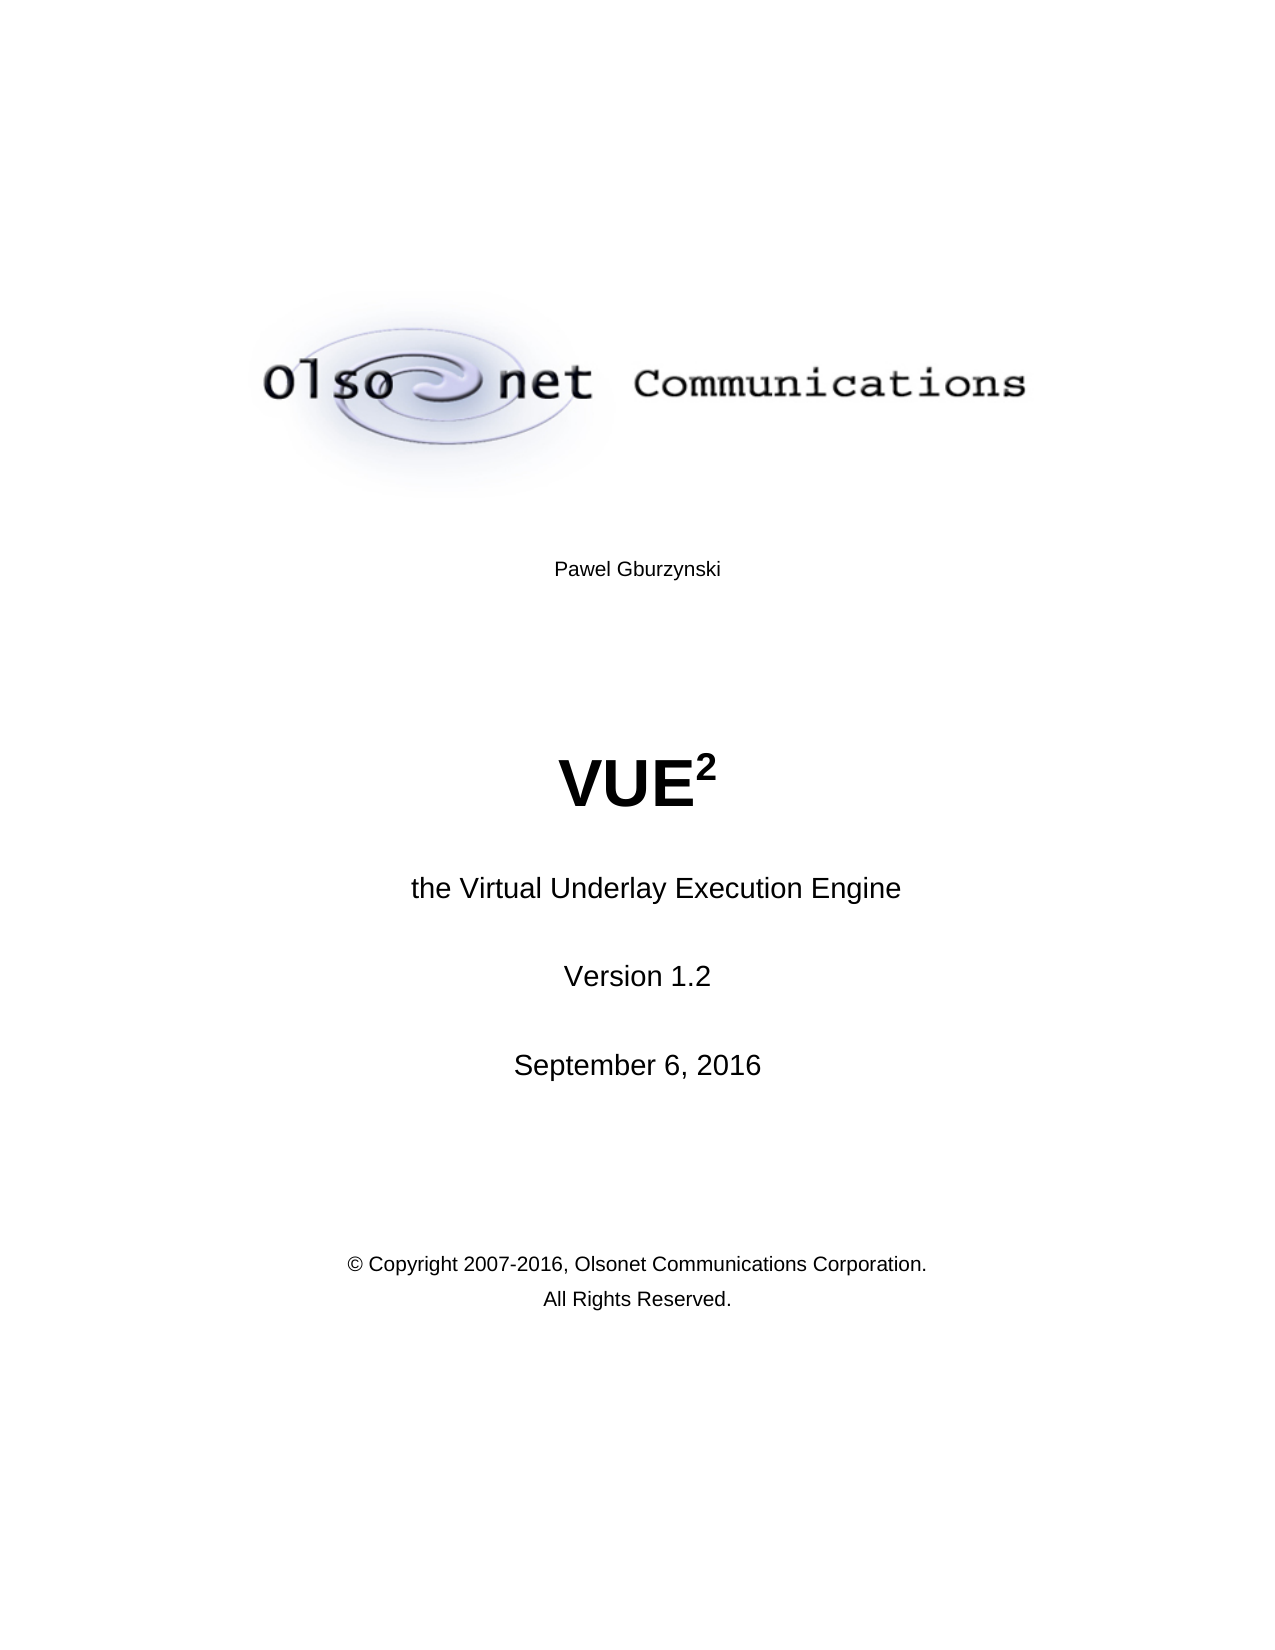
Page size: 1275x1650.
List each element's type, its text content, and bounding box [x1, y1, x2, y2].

text Pawel Gburzynski [210, 557, 1065, 581]
text the Virtual Underlay Execution Engine [247, 872, 1065, 904]
text All Rights Reserved. [210, 1287, 1065, 1311]
text © Copyright 2007-2016, Olsonet Communications Corporation. [210, 1252, 1065, 1276]
text VUE2 [210, 746, 1065, 820]
text September 6, 2016 [210, 1049, 1065, 1082]
text Version 1.2 [210, 960, 1065, 993]
picture [241, 291, 1034, 498]
